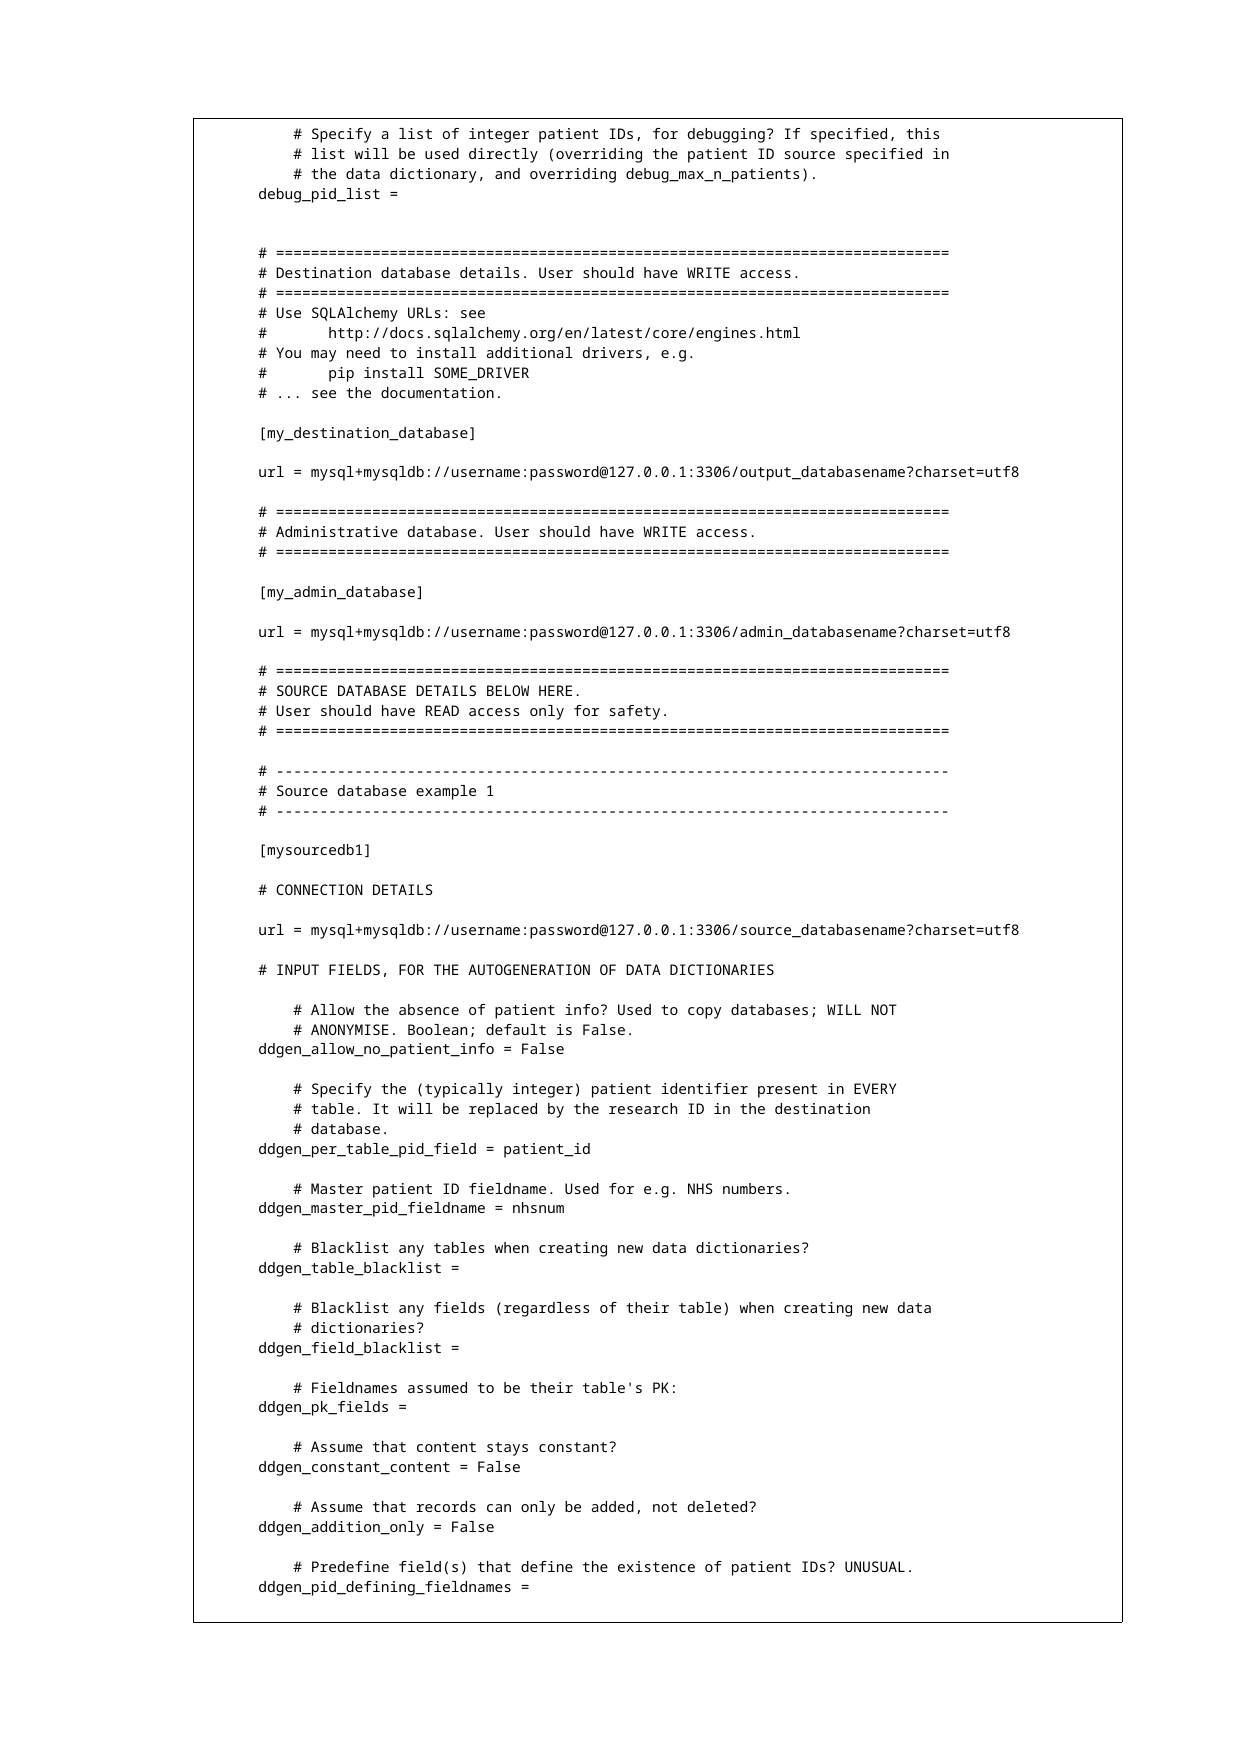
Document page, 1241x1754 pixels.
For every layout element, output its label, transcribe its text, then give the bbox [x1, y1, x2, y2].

table_header # Specify a list of integer patient IDs, for debugging? If specified, this # list will be used directly (overriding the patient ID source specified in # the data dictionary, and overriding debug_max_n_patients). debug_pid_list = # ============================================================================= # Destination database details. User should have WRITE access. # ============================================================================= # Use SQLAlchemy URLs: see # http://docs.sqlalchemy.org/en/latest/core/engines.html # You may need to install additional drivers, e.g. # pip install SOME_DRIVER # ... see the documentation. [my_destination_database] url = mysql+mysqldb://username:password@127.0.0.1:3306/output_databasename?charset=utf8 # ============================================================================= # Administrative database. User should have WRITE access. # ============================================================================= [my_admin_database] url = mysql+mysqldb://username:password@127.0.0.1:3306/admin_databasename?charset=utf8 # ============================================================================= # SOURCE DATABASE DETAILS BELOW HERE. # User should have READ access only for safety. # ============================================================================= # ----------------------------------------------------------------------------- # Source database example 1 # ----------------------------------------------------------------------------- [mysourcedb1] # CONNECTION DETAILS url = mysql+mysqldb://username:password@127.0.0.1:3306/source_databasename?charset=utf8 # INPUT FIELDS, FOR THE AUTOGENERATION OF DATA DICTIONARIES # Allow the absence of patient info? Used to copy databases; WILL NOT # ANONYMISE. Boolean; default is False. ddgen_allow_no_patient_info = False # Specify the (typically integer) patient identifier present in EVERY # table. It will be replaced by the research ID in the destination # database. ddgen_per_table_pid_field = patient_id # Master patient ID fieldname. Used for e.g. NHS numbers. ddgen_master_pid_fieldname = nhsnum # Blacklist any tables when creating new data dictionaries? ddgen_table_blacklist = # Blacklist any fields (regardless of their table) when creating new data # dictionaries? ddgen_field_blacklist = # Fieldnames assumed to be their table's PK: ddgen_pk_fields = # Assume that content stays constant? ddgen_constant_content = False # Assume that records can only be added, not deleted? ddgen_addition_only = False # Predefine field(s) that define the existence of patient IDs? UNUSUAL. ddgen_pid_defining_fieldnames = [194, 119, 1122, 1622]
